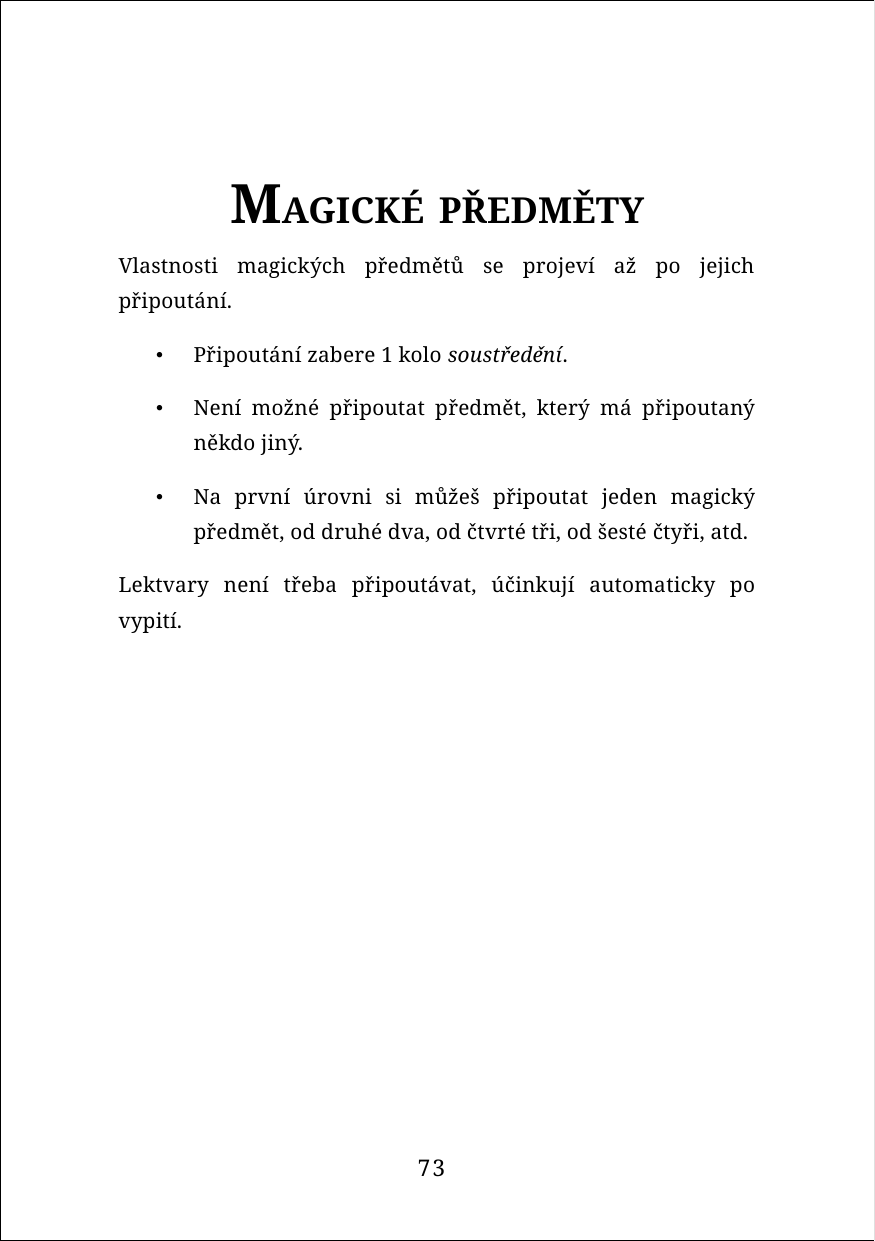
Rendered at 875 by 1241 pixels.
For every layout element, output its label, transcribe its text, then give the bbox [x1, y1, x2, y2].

list Připoutání zabere 1 kolo soustředění. [156, 340, 756, 368]
subtitle Magické předměty [118, 166, 756, 239]
list Není možné připoutat předmět, který má připoutaný někdo jiný. [156, 393, 756, 457]
text Lektvary není třeba připoutávat, účinkují automaticky po vypití. [118, 571, 756, 634]
list Na první úrovni si můžeš připoutat jeden magický předmět, od druhé dva, od čtvrté tři, od šesté čtyři, atd. [156, 482, 756, 546]
text Vlastnosti magických předmětů se projeví až po jejich připoutání. [118, 251, 756, 315]
